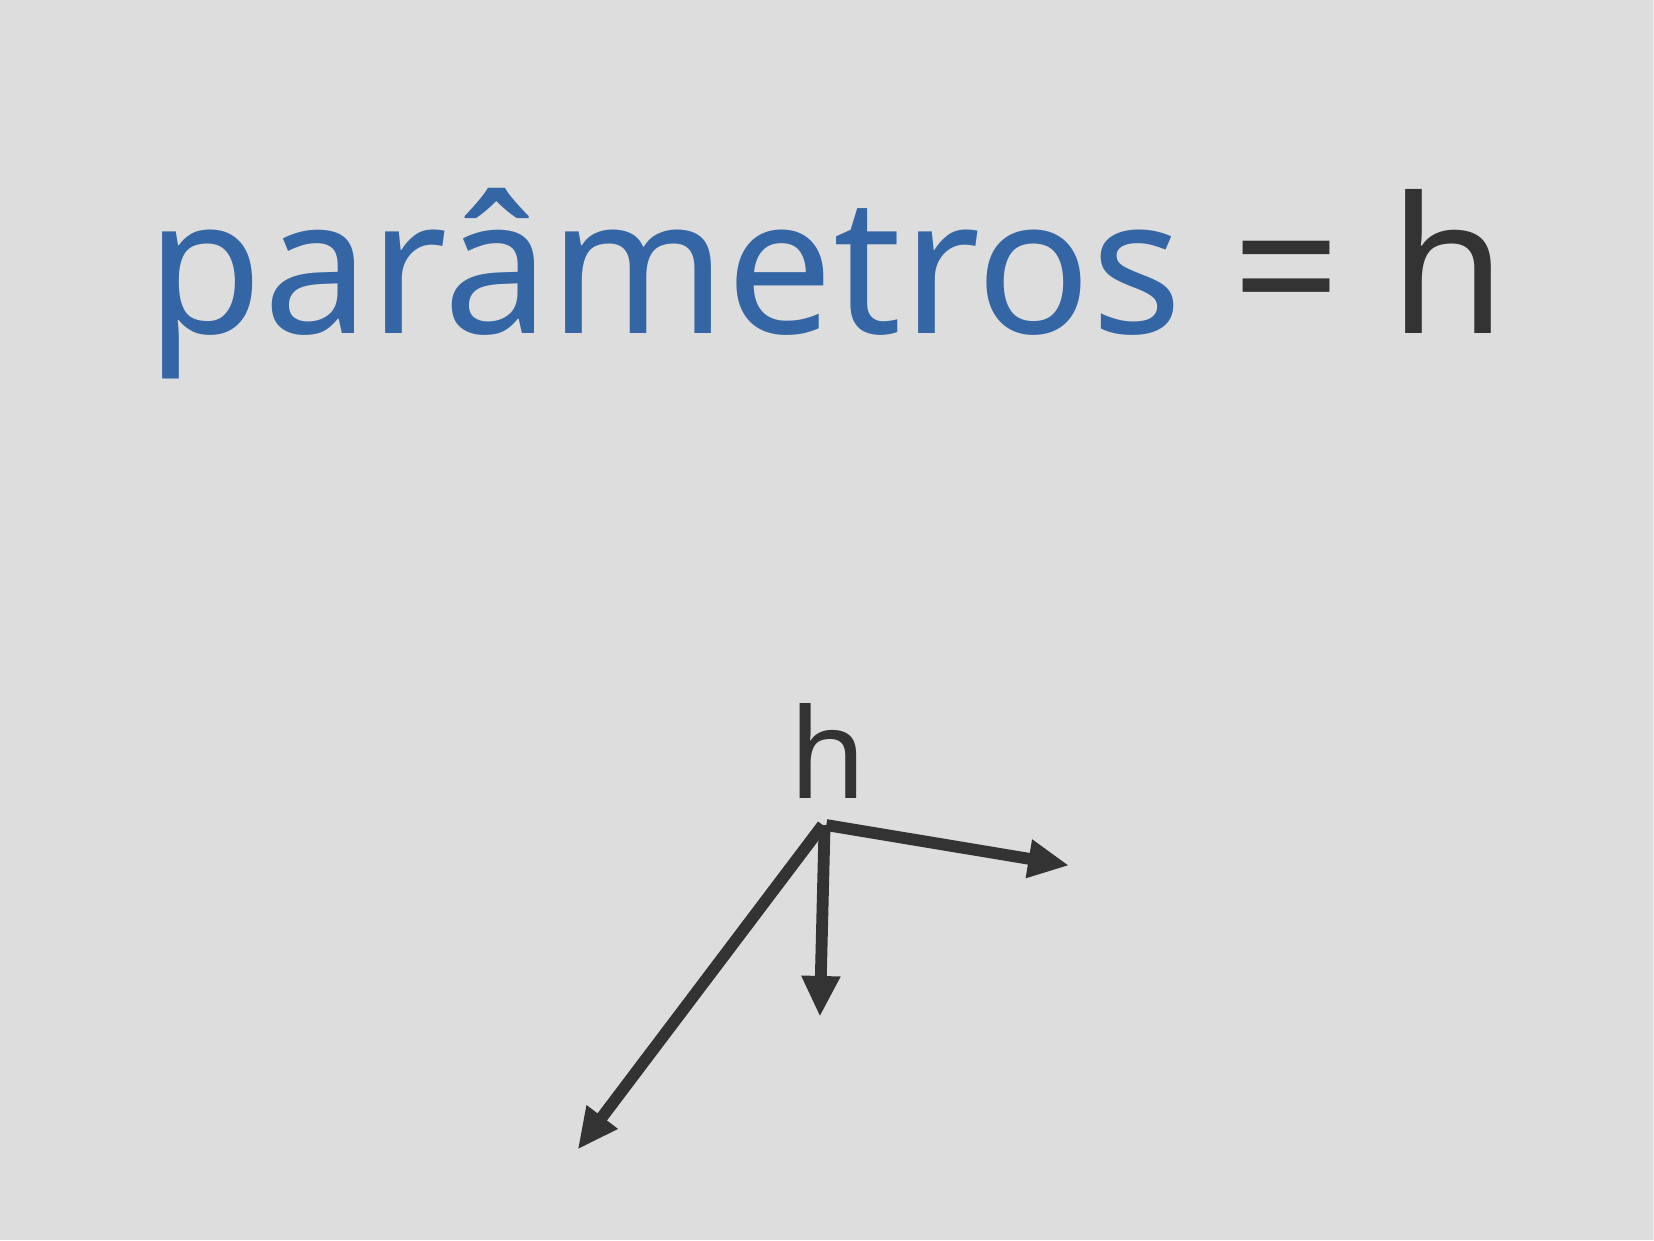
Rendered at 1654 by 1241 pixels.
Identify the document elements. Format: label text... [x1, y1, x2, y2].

text_box h [775, 671, 878, 825]
title parâmetros = h [82, 103, 1571, 412]
picture [0, 0, 1654, 1241]
